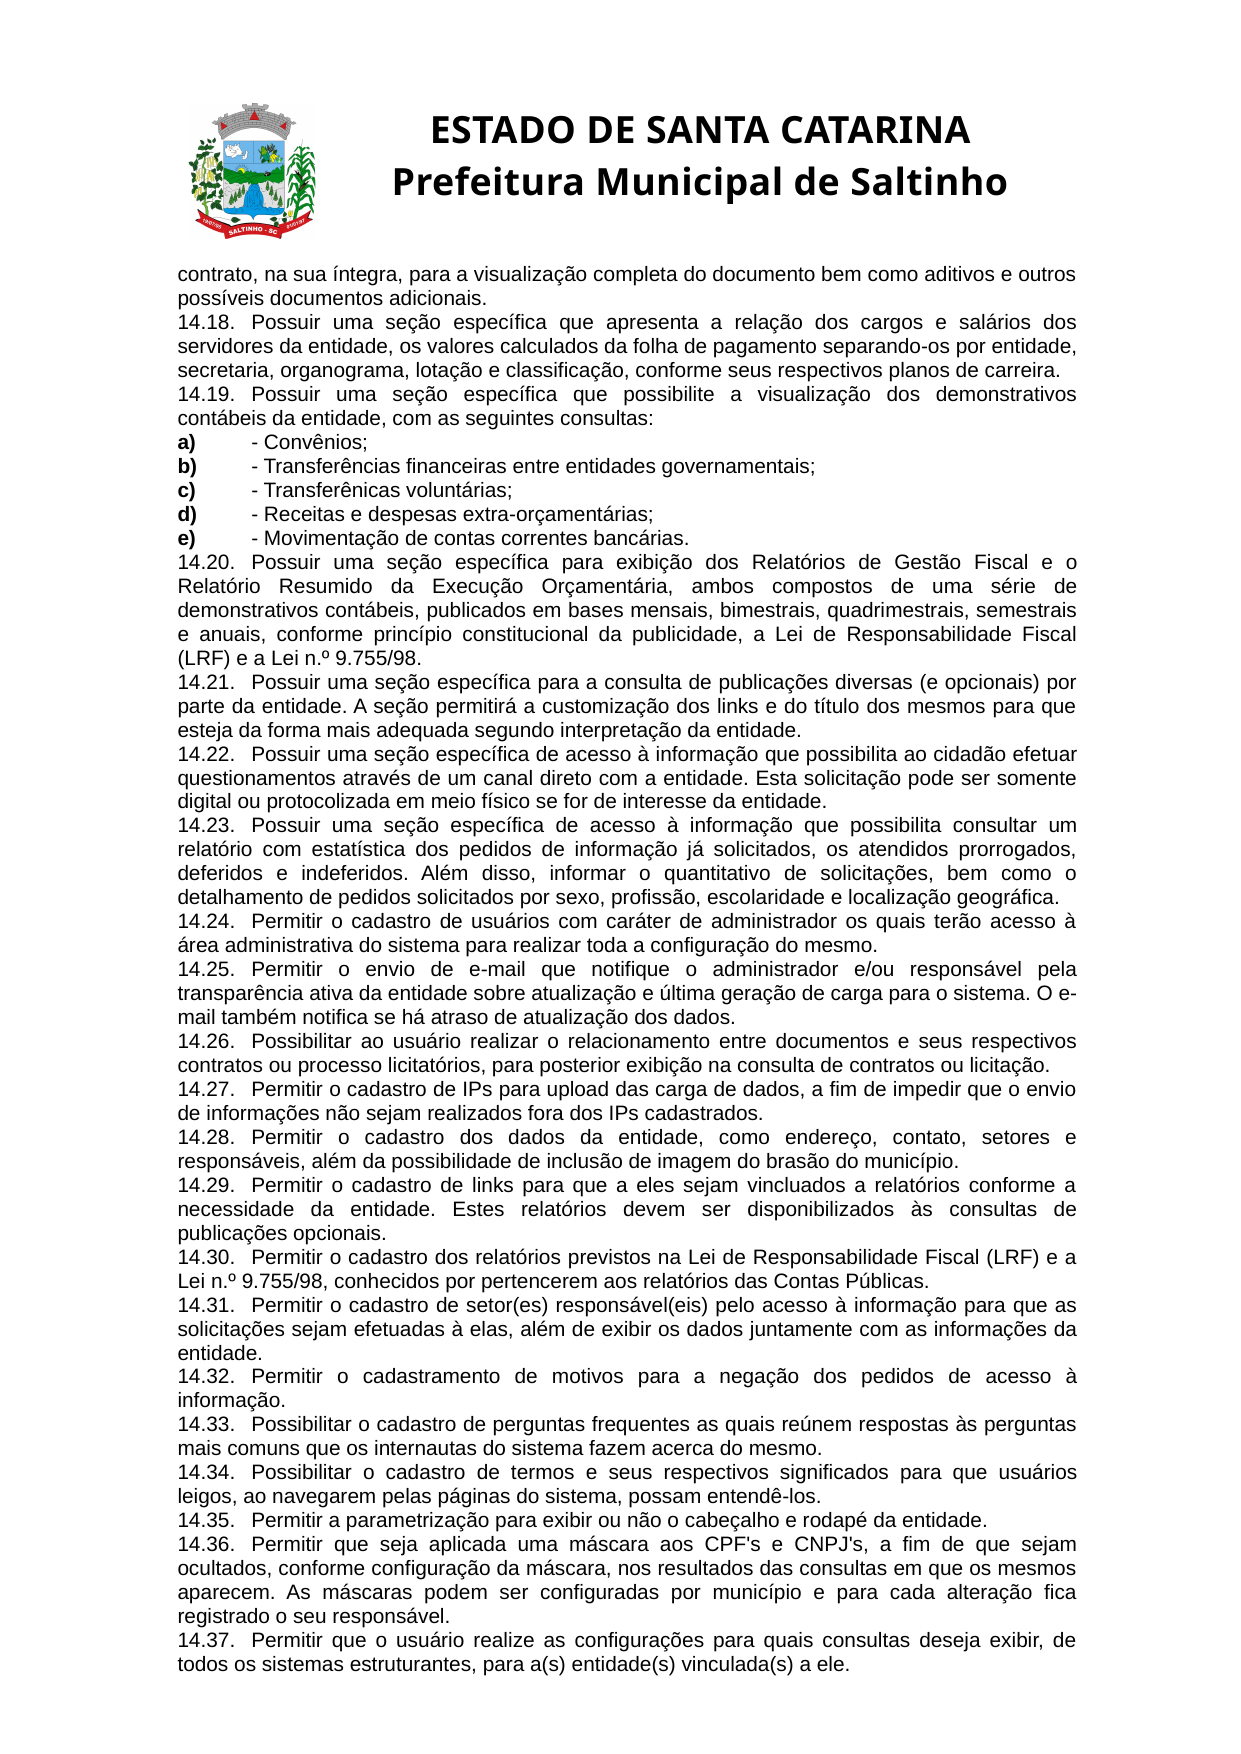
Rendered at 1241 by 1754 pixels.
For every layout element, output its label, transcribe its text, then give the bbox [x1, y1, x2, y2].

list Permitir o cadastramento de motivos para a negação dos pedidos de acesso à informação. [177, 1364, 1078, 1412]
list - Convênios; [177, 430, 1078, 454]
list Possibilitar ao usuário realizar o relacionamento entre documentos e seus respectivos contratos ou processo licitatórios, para posterior exibição na consulta de contratos ou licitação. [177, 1029, 1078, 1077]
list Permitir o cadastro de IPs para upload das carga de dados, a fim de impedir que o envio de informações não sejam realizados fora dos IPs cadastrados. [177, 1077, 1078, 1125]
list Permitir o cadastro de setor(es) responsável(eis) pelo acesso à informação para que as solicitações sejam efetuadas à elas, além de exibir os dados juntamente com as informações da entidade. [177, 1292, 1078, 1364]
list contrato, na sua íntegra, para a visualização completa do documento bem como aditivos e outros possíveis documentos adicionais. [177, 262, 1078, 310]
list Permitir que o usuário realize as configurações para quais consultas deseja exibir, de todos os sistemas estruturantes, para a(s) entidade(s) vinculada(s) a ele. [177, 1628, 1078, 1676]
list Possuir uma seção específica de acesso à informação que possibilita ao cidadão efetuar questionamentos através de um canal direto com a entidade. Esta solicitação pode ser somente digital ou protocolizada em meio físico se for de interesse da entidade. [177, 741, 1078, 813]
list Permitir o cadastro de links para que a eles sejam vincluados a relatórios conforme a necessidade da entidade. Estes relatórios devem ser disponibilizados às consultas de publicações opcionais. [177, 1173, 1078, 1244]
list Permitir o cadastro dos relatórios previstos na Lei de Responsabilidade Fiscal (LRF) e a Lei n.º 9.755/98, conhecidos por pertencerem aos relatórios das Contas Públicas. [177, 1244, 1078, 1292]
list Permitir o cadastro de usuários com caráter de administrador os quais terão acesso à área administrativa do sistema para realizar toda a configuração do mesmo. [177, 909, 1078, 957]
list Possibilitar o cadastro de termos e seus respectivos significados para que usuários leigos, ao navegarem pelas páginas do sistema, possam entendê-los. [177, 1460, 1078, 1508]
list Permitir o envio de e-mail que notifique o administrador e/ou responsável pela transparência ativa da entidade sobre atualização e última geração de carga para o sistema. O e-mail também notifica se há atraso de atualização dos dados. [177, 957, 1078, 1029]
list - Transferênicas voluntárias; [177, 478, 1078, 502]
list Permitir o cadastro dos dados da entidade, como endereço, contato, setores e responsáveis, além da possibilidade de inclusão de imagem do brasão do município. [177, 1125, 1078, 1173]
list - Transferências financeiras entre entidades governamentais; [177, 454, 1078, 478]
list Possuir uma seção específica que possibilite a visualização dos demonstrativos contábeis da entidade, com as seguintes consultas: [177, 382, 1078, 430]
list Possuir uma seção específica de acesso à informação que possibilita consultar um relatório com estatística dos pedidos de informação já solicitados, os atendidos prorrogados, deferidos e indeferidos. Além disso, informar o quantitativo de solicitações, bem como o detalhamento de pedidos solicitados por sexo, profissão, escolaridade e localização geográfica. [177, 813, 1078, 909]
list - Receitas e despesas extra-orçamentárias; [177, 502, 1078, 526]
list - Movimentação de contas correntes bancárias. [177, 526, 1078, 550]
list Possuir uma seção específica para a consulta de publicações diversas (e opcionais) por parte da entidade. A seção permitirá a customização dos links e do título dos mesmos para que esteja da forma mais adequada segundo interpretação da entidade. [177, 669, 1078, 741]
list Possuir uma seção específica para exibição dos Relatórios de Gestão Fiscal e o Relatório Resumido da Execução Orçamentária, ambos compostos de uma série de demonstrativos contábeis, publicados em bases mensais, bimestrais, quadrimestrais, semestrais e anuais, conforme princípio constitucional da publicidade, a Lei de Responsabilidade Fiscal (LRF) e a Lei n.º 9.755/98. [177, 550, 1078, 669]
list Permitir a parametrização para exibir ou não o cabeçalho e rodapé da entidade. [177, 1508, 1078, 1532]
list Possibilitar o cadastro de perguntas frequentes as quais reúnem respostas às perguntas mais comuns que os internautas do sistema fazem acerca do mesmo. [177, 1412, 1078, 1460]
list Permitir que seja aplicada uma máscara aos CPF's e CNPJ's, a fim de que sejam ocultados, conforme configuração da máscara, nos resultados das consultas em que os mesmos aparecem. As máscaras podem ser configuradas por município e para cada alteração fica registrado o seu responsável. [177, 1532, 1078, 1628]
list Possuir uma seção específica que apresenta a relação dos cargos e salários dos servidores da entidade, os valores calculados da folha de pagamento separando-os por entidade, secretaria, organograma, lotação e classificação, conforme seus respectivos planos de carreira. [177, 310, 1078, 382]
